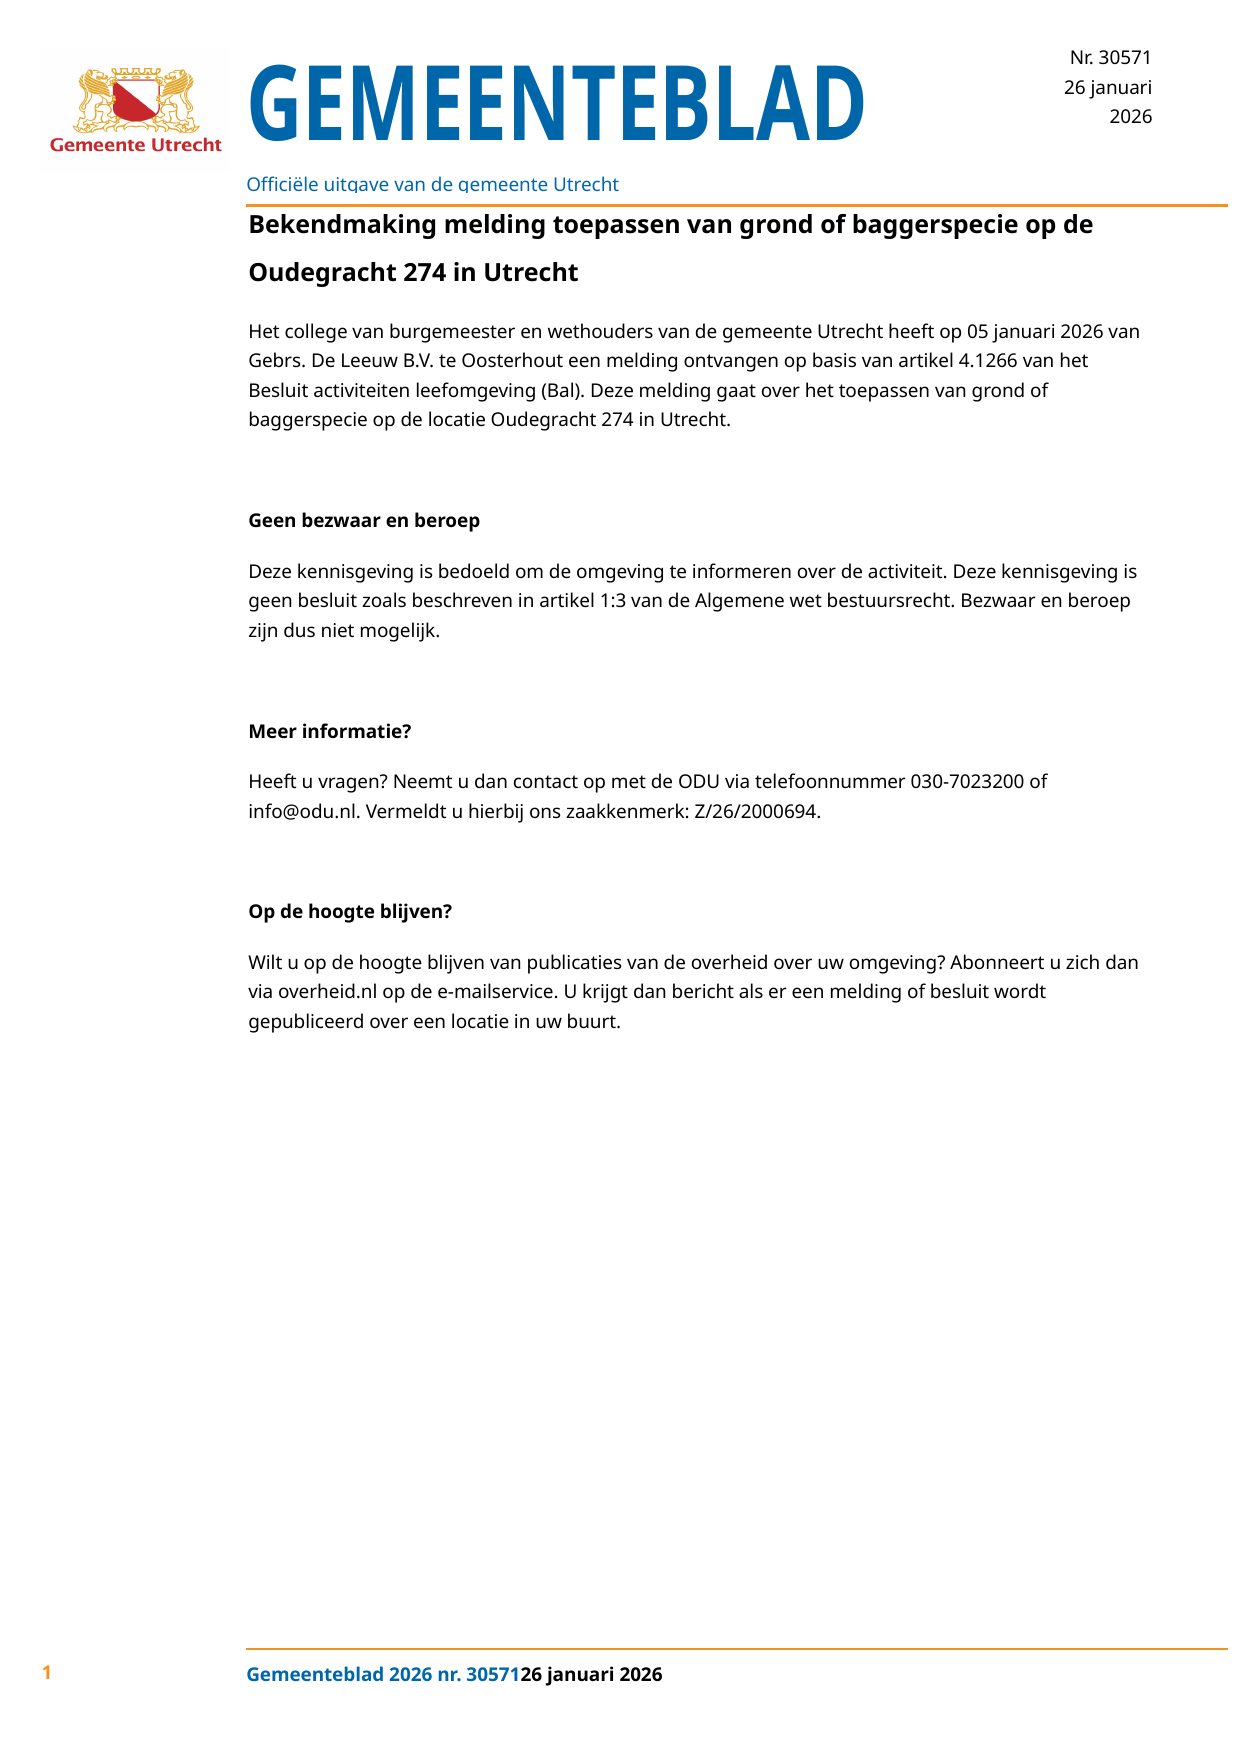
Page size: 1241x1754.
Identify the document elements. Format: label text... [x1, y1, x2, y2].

text Bekendmaking melding toepassen van grond of baggerspecie op de Oudegracht 274 in Utrecht [248, 207, 1152, 288]
text Deze kennisgeving is bedoeld om de omgeving te informeren over de activiteit. Deze kennisgeving is geen besluit zoals beschreven in artikel 1:3 van de Algemene wet bestuursrecht. Bezwaar en beroep zijn dus niet mogelijk. [248, 558, 1152, 643]
text Heeft u vragen? Neemt u dan contact op met de ODU via telefoonnummer 030-7023200 of info@odu.nl. Vermeldt u hierbij ons zaakkenmerk: Z/26/2000694. [248, 768, 1152, 824]
picture [41, 47, 231, 172]
text Het college van burgemeester en wethouders van de gemeente Utrecht heeft op 05 januari 2026 van Gebrs. De Leeuw B.V. te Oosterhout een melding ontvangen op basis van artikel 4.1266 van het Besluit activiteiten leefomgeving (Bal). Deze melding gaat over het toepassen van grond of baggerspecie op de locatie Oudegracht 274 in Utrecht. [248, 318, 1152, 432]
text Op de hoogte blijven? [248, 899, 1152, 924]
text Geen bezwaar en beroep [248, 507, 1152, 533]
text Meer informatie? [248, 718, 1152, 744]
text Wilt u op de hoogte blijven van publicaties van de overheid over uw omgeving? Abonneert u zich dan via overheid.nl op de e-mailservice. U krijgt dan bericht als er een melding of besluit wordt gepubliceerd over een locatie in uw buurt. [248, 949, 1152, 1034]
